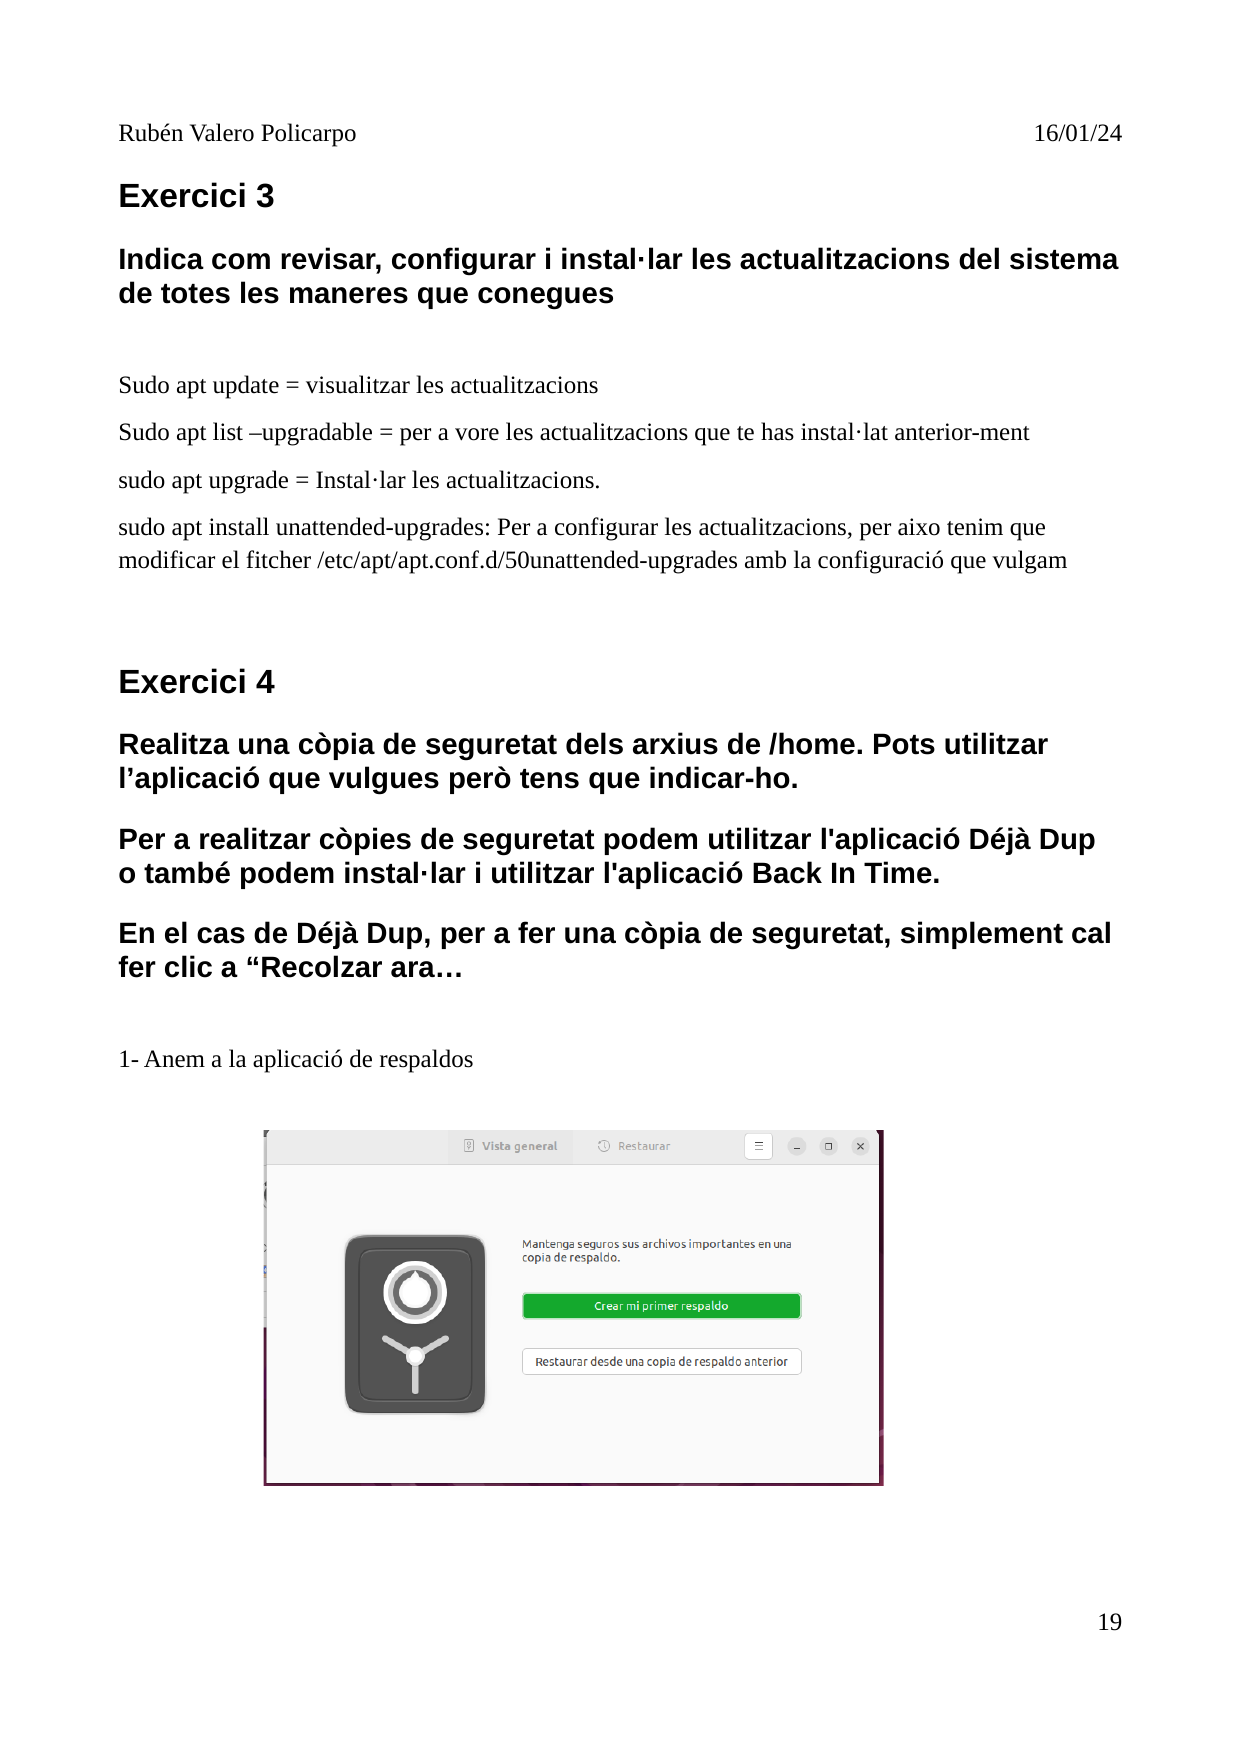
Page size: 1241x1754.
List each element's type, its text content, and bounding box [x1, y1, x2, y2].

text sudo apt install unattended-upgrades: Per a configurar les actualitzacions, per aixo tenim que modificar el fitcher /etc/apt/apt.conf.d/50unattended-upgrades amb la configuració que vulgam [118, 512, 1122, 574]
subtitle Indica com revisar, configurar i instal·lar les actualitzacions del sistema de totes les maneres que conegues [118, 242, 1122, 309]
text Sudo apt list –upgradable = per a vore les actualitzacions que te has instal·lat anterior-ment [118, 417, 1122, 446]
subtitle Exercici 3 [118, 176, 1122, 215]
text Sudo apt update = visualitzar les actualitzacions [118, 370, 1122, 398]
text 1- Anem a la aplicació de respaldos [118, 1044, 1122, 1073]
subtitle Realitza una còpia de seguretat dels arxius de /home. Pots utilitzar l’aplicació que vulgues però tens que indicar-ho. [118, 727, 1122, 795]
subtitle Per a realitzar còpies de seguretat podem utilitzar l'aplicació Déjà Dup o també podem instal·lar i utilitzar l'aplicació Back In Time. [118, 822, 1122, 889]
text sudo apt upgrade = Instal·lar les actualitzacions. [118, 465, 1122, 494]
subtitle Exercici 4 [118, 662, 1122, 700]
subtitle En el cas de Déjà Dup, per a fer una còpia de seguretat, simplement cal fer clic a “Recolzar ara… [118, 916, 1122, 984]
picture [263, 1130, 884, 1486]
